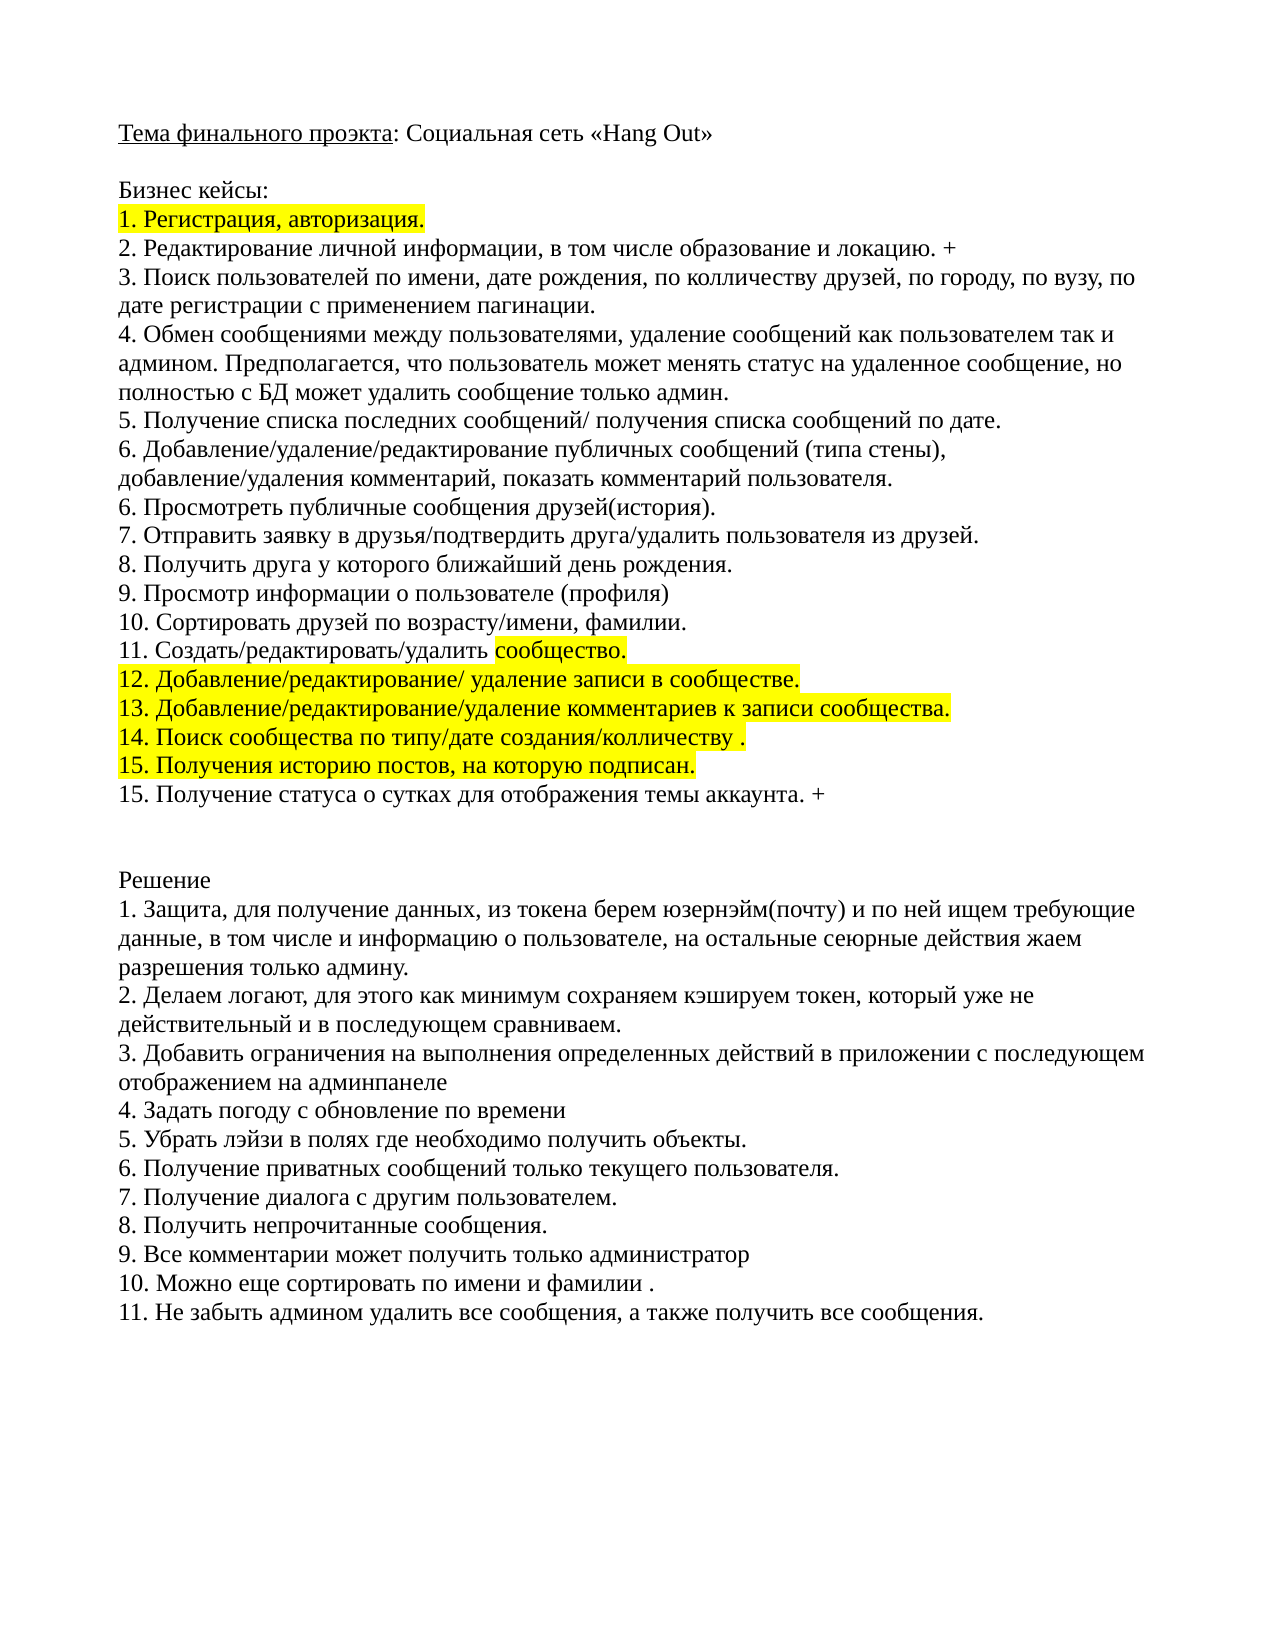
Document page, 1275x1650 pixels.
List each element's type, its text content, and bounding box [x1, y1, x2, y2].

text 2. Делаем логают, для этого как минимум сохраняем кэшируем токен, который уже не действительный и в последующем сравниваем. [118, 981, 1157, 1038]
text 4. Задать погоду с обновление по времени [118, 1096, 1157, 1124]
text 15. Получения историю постов, на которую подписан. [118, 751, 1157, 779]
text 8. Получить непрочитанные сообщения. [118, 1211, 1157, 1239]
text 3. Поиск пользователей по имени, дате рождения, по колличеству друзей, по городу, по вузу, по дате регистрации с применением пагинации. [118, 262, 1157, 319]
text 3. Добавить ограничения на выполнения определенных действий в приложении с последующем отображением на админпанеле [118, 1038, 1157, 1096]
text 7. Получение диалога с другим пользователем. [118, 1182, 1157, 1211]
text Решение [118, 866, 1157, 894]
text 6. Просмотреть публичные сообщения друзей(история). [118, 492, 1157, 521]
text 1. Защита, для получение данных, из токена берем юзернэйм(почту) и по ней ищем требующие данные, в том числе и информацию о пользователе, на остальные сеюрные действия жаем разрешения только админу. [118, 894, 1157, 981]
text Бизнес кейсы: [118, 176, 1157, 204]
text 11. Не забыть админом удалить все сообщения, а также получить все сообщения. [118, 1297, 1157, 1326]
text 9. Все комментарии может получить только администратор [118, 1239, 1157, 1268]
text 11. Создать/редактировать/удалить сообщество. [118, 636, 1157, 664]
text 9. Просмотр информации о пользователе (профиля) [118, 578, 1157, 607]
text 1. Регистрация, авторизация. [118, 204, 1157, 233]
text 2. Редактирование личной информации, в том числе образование и локацию. + [118, 233, 1157, 262]
text 14. Поиск сообщества по типу/дате создания/колличеству . [118, 722, 1157, 751]
text Тема финального проэкта: Социальная сеть «Hang Out» [118, 118, 1157, 147]
text 7. Отправить заявку в друзья/подтвердить друга/удалить пользователя из друзей. [118, 521, 1157, 549]
text 13. Добавление/редактирование/удаление комментариев к записи сообщества. [118, 693, 1157, 722]
text 10. Сортировать друзей по возрасту/имени, фамилии. [118, 607, 1157, 636]
text 4. Обмен сообщениями между пользователями, удаление сообщений как пользователем так и админом. Предполагается, что пользователь может менять статус на удаленное сообщение, но полностью с БД может удалить сообщение только админ. [118, 319, 1157, 406]
text 5. Убрать лэйзи в полях где необходимо получить объекты. [118, 1124, 1157, 1153]
text 5. Получение списка последних сообщений/ получения списка сообщений по дате. [118, 406, 1157, 434]
text 8. Получить друга у которого ближайший день рождения. [118, 549, 1157, 578]
text 12. Добавление/редактирование/ удаление записи в сообществе. [118, 664, 1157, 693]
text 15. Получение статуса о сутках для отображения темы аккаунта. + [118, 779, 1157, 808]
text 6. Получение приватных сообщений только текущего пользователя. [118, 1153, 1157, 1182]
text 6. Добавление/удаление/редактирование публичных сообщений (типа стены), добавление/удаления комментарий, показать комментарий пользователя. [118, 434, 1157, 492]
text 10. Можно еще сортировать по имени и фамилии . [118, 1268, 1157, 1297]
